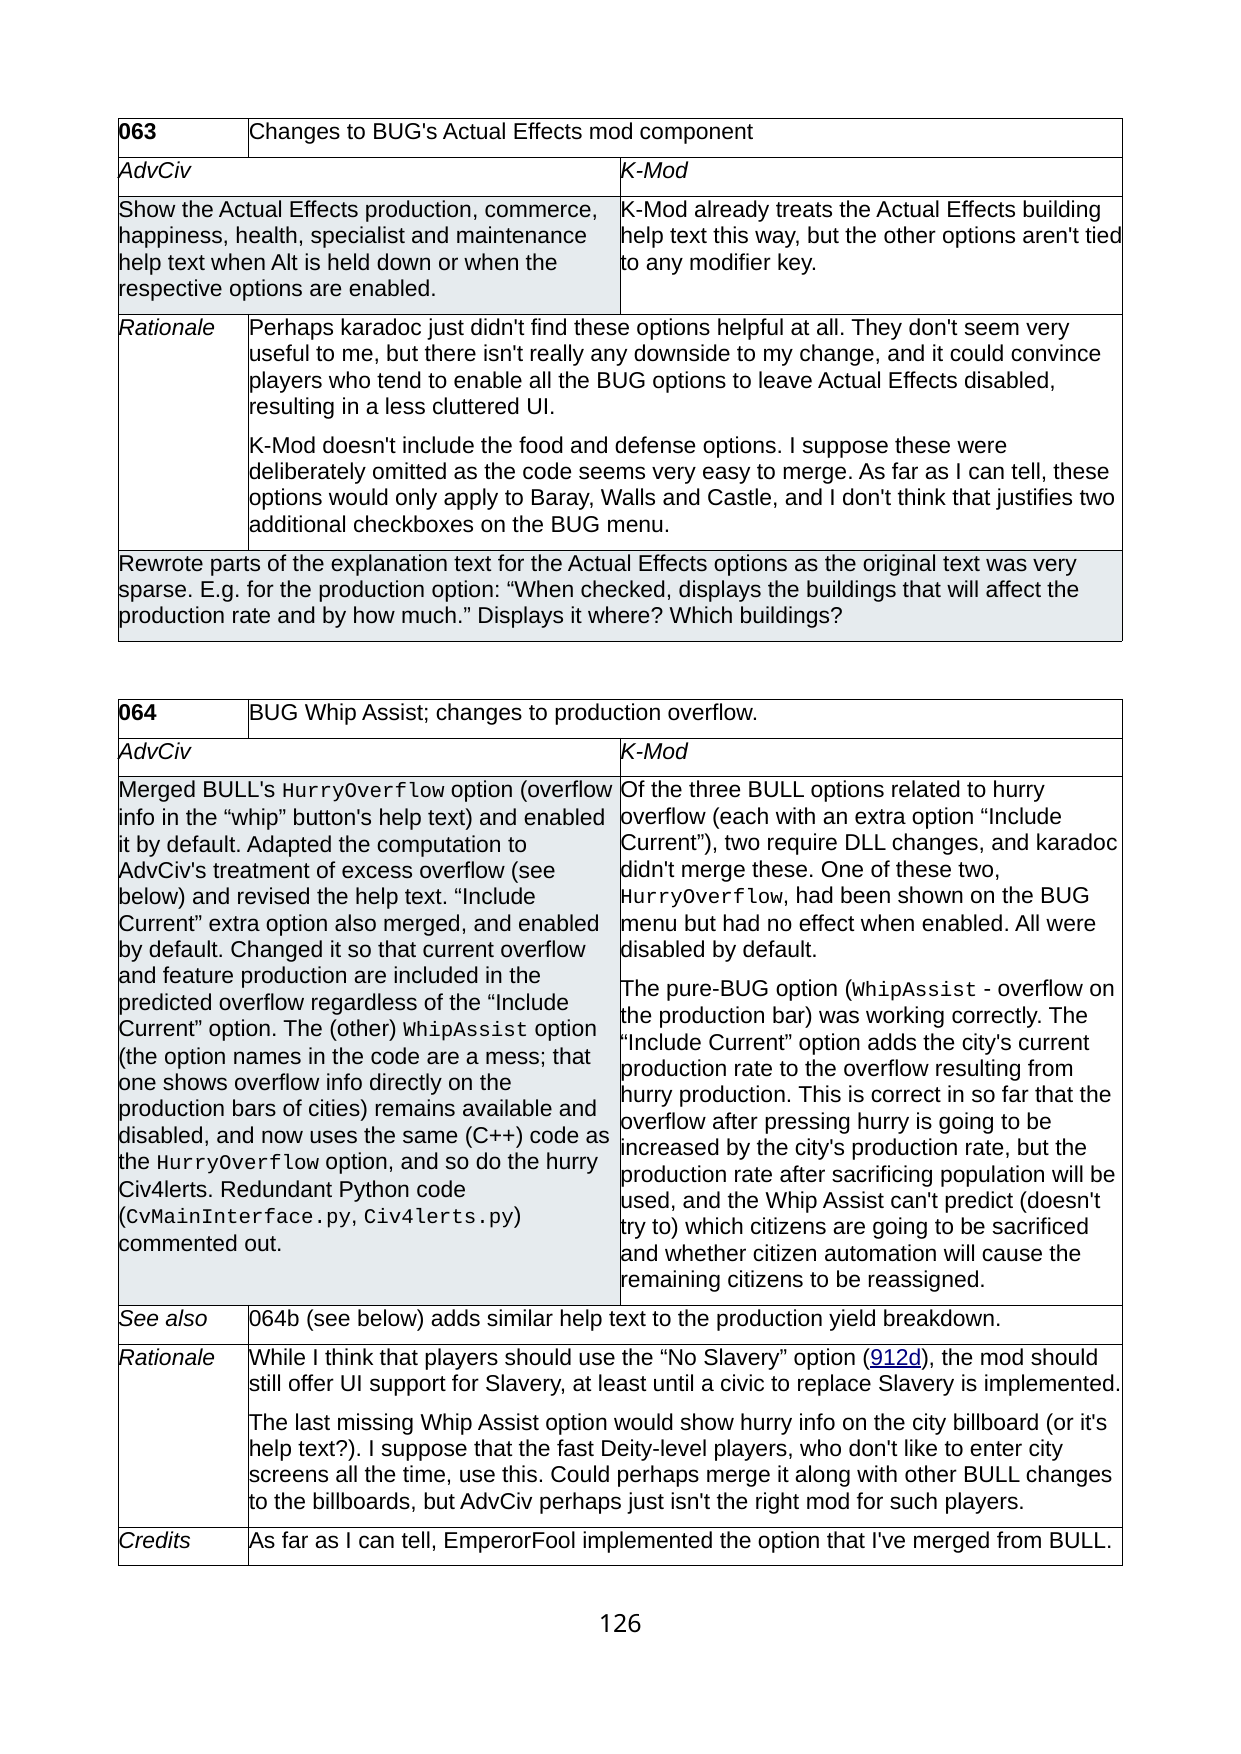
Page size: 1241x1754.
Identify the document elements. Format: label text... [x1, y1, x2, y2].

table_header Changes to BUG's Actual Effects mod component [249, 119, 1122, 157]
table_cell Rationale [119, 315, 248, 549]
table_header 063 [119, 119, 248, 157]
table_cell Rewrote parts of the explanation text for the Actual Effects options as the original text was very sparse. E.g. for the production option: “When checked, displays the buildings that will affect the production rate and by how much.” Displays it where? Which buildings? [119, 551, 1122, 641]
table_cell AdvCiv [119, 158, 620, 196]
table_cell Credits [119, 1528, 248, 1565]
table_header BUG Whip Assist; changes to production overflow. [249, 700, 1122, 737]
table_cell AdvCiv [119, 739, 620, 776]
table_cell K-Mod already treats the Actual Effects building help text this way, but the other options aren't tied to any modifier key. [621, 197, 1122, 314]
table_cell K-Mod [621, 739, 1122, 776]
table_header 064 [119, 700, 248, 737]
table_cell As far as I can tell, EmperorFool implemented the option that I've merged from BULL. [249, 1528, 1122, 1565]
table_cell Show the Actual Effects production, commerce, happiness, health, specialist and maintenance help text when Alt is held down or when the respective options are enabled. [119, 197, 620, 314]
table_cell Rationale [119, 1345, 248, 1527]
table_cell Perhaps karadoc just didn't find these options helpful at all. They don't seem very useful to me, but there isn't really any downside to my change, and it could convince players who tend to enable all the BUG options to leave Actual Effects disabled, resulting in a less cluttered UI. K-Mod doesn't include the food and defense options. I suppose these were deliberately omitted as the code seems very easy to merge. As far as I can tell, these options would only apply to Baray, Walls and Castle, and I don't think that justifies two additional checkboxes on the BUG menu. [249, 315, 1122, 549]
table_cell While I think that players should use the “No Slavery” option (912d), the mod should still offer UI support for Slavery, at least until a civic to replace Slavery is implemented. The last missing Whip Assist option would show hurry info on the city billboard (or it's help text?). I suppose that the fast Deity-level players, who don't like to enter city screens all the time, use this. Could perhaps merge it along with other BULL changes to the billboards, but AdvCiv perhaps just isn't the right mod for such players. [249, 1345, 1122, 1527]
table_cell K-Mod [621, 158, 1122, 196]
table_cell Merged BULL's HurryOverflow option (overflow info in the “whip” button's help text) and enabled it by default. Adapted the computation to AdvCiv's treatment of excess overflow (see below) and revised the help text. “Include Current” extra option also merged, and enabled by default. Changed it so that current overflow and feature production are included in the predicted overflow regardless of the “Include Current” option. The (other) WhipAssist option (the option names in the code are a mess; that one shows overflow info directly on the production bars of cities) remains available and disabled, and now uses the same (C++) code as the HurryOverflow option, and so do the hurry Civ4lerts. Redundant Python code (CvMainInterface.py, Civ4lerts.py) commented out. [119, 777, 620, 1305]
table_cell 064b (see below) adds similar help text to the production yield breakdown. [249, 1306, 1122, 1343]
table_cell Of the three BULL options related to hurry overflow (each with an extra option “Include Current”), two require DLL changes, and karadoc didn't merge these. One of these two, HurryOverflow, had been shown on the BUG menu but had no effect when enabled. All were disabled by default. The pure-BUG option (WhipAssist - overflow on the production bar) was working correctly. The “Include Current” option adds the city's current production rate to the overflow resulting from hurry production. This is correct in so far that the overflow after pressing hurry is going to be increased by the city's production rate, but the production rate after sacrificing population will be used, and the Whip Assist can't predict (doesn't try to) which citizens are going to be sacrificed and whether citizen automation will cause the remaining citizens to be reassigned. [621, 777, 1122, 1305]
table_cell See also [119, 1306, 248, 1343]
